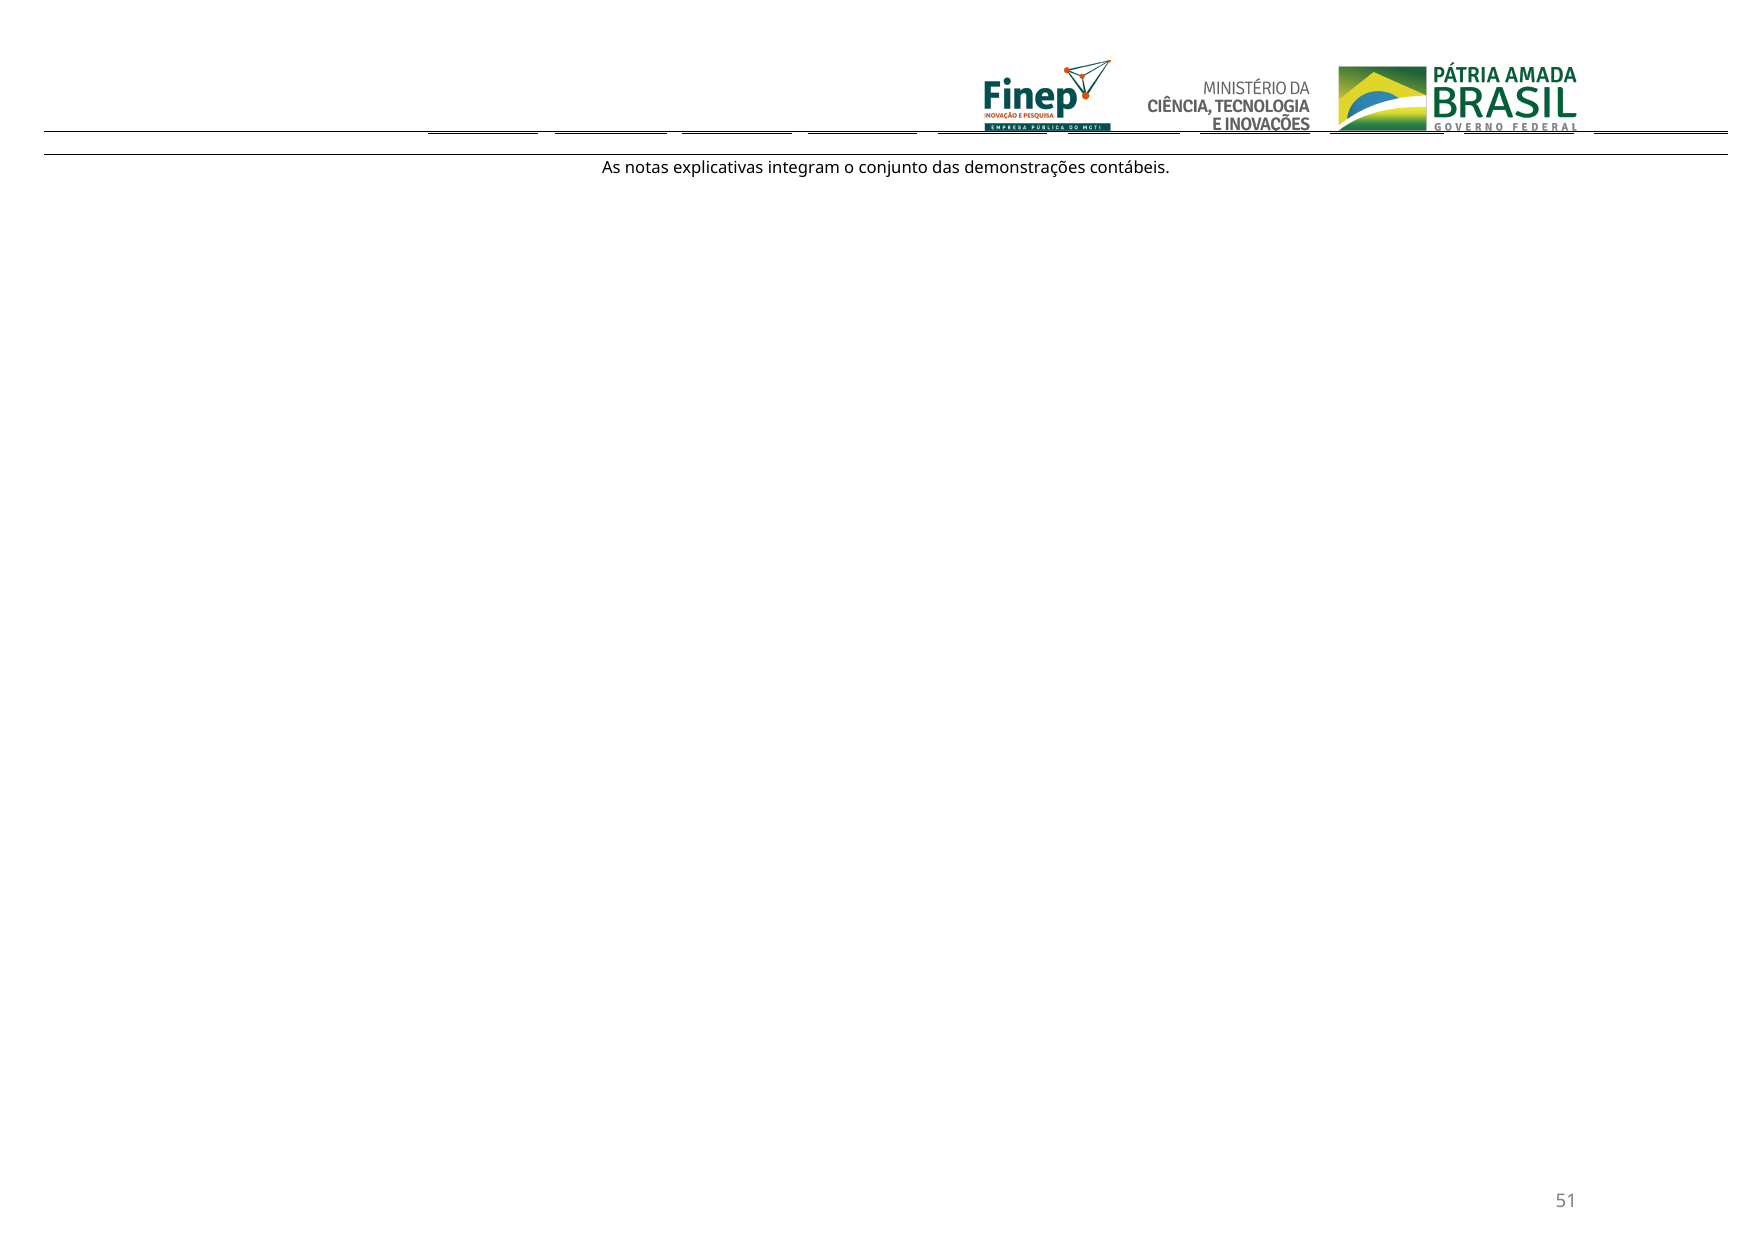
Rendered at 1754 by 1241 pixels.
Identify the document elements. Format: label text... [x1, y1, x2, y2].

table_cell As notas explicativas integram o conjunto das demonstrações contábeis. [44, 155, 1728, 178]
table_cell [1200, 134, 1310, 154]
table_cell [1180, 132, 1200, 154]
table_cell [1047, 132, 1067, 154]
table_cell [1330, 134, 1444, 154]
table_cell [428, 134, 538, 154]
table_cell [1068, 134, 1180, 154]
table_cell [917, 132, 937, 154]
table_cell [555, 134, 667, 154]
table_cell [1594, 134, 1728, 154]
table_cell [808, 134, 917, 154]
table_cell [1464, 134, 1574, 154]
table_cell [682, 134, 792, 154]
table_cell [792, 132, 807, 154]
picture [984, 60, 1577, 131]
table_cell [1310, 132, 1330, 154]
table_cell [538, 132, 555, 154]
table_cell [1444, 132, 1464, 154]
table_cell [938, 134, 1047, 154]
table_cell [1574, 132, 1594, 154]
table_cell [667, 132, 682, 154]
table_cell [44, 132, 428, 154]
